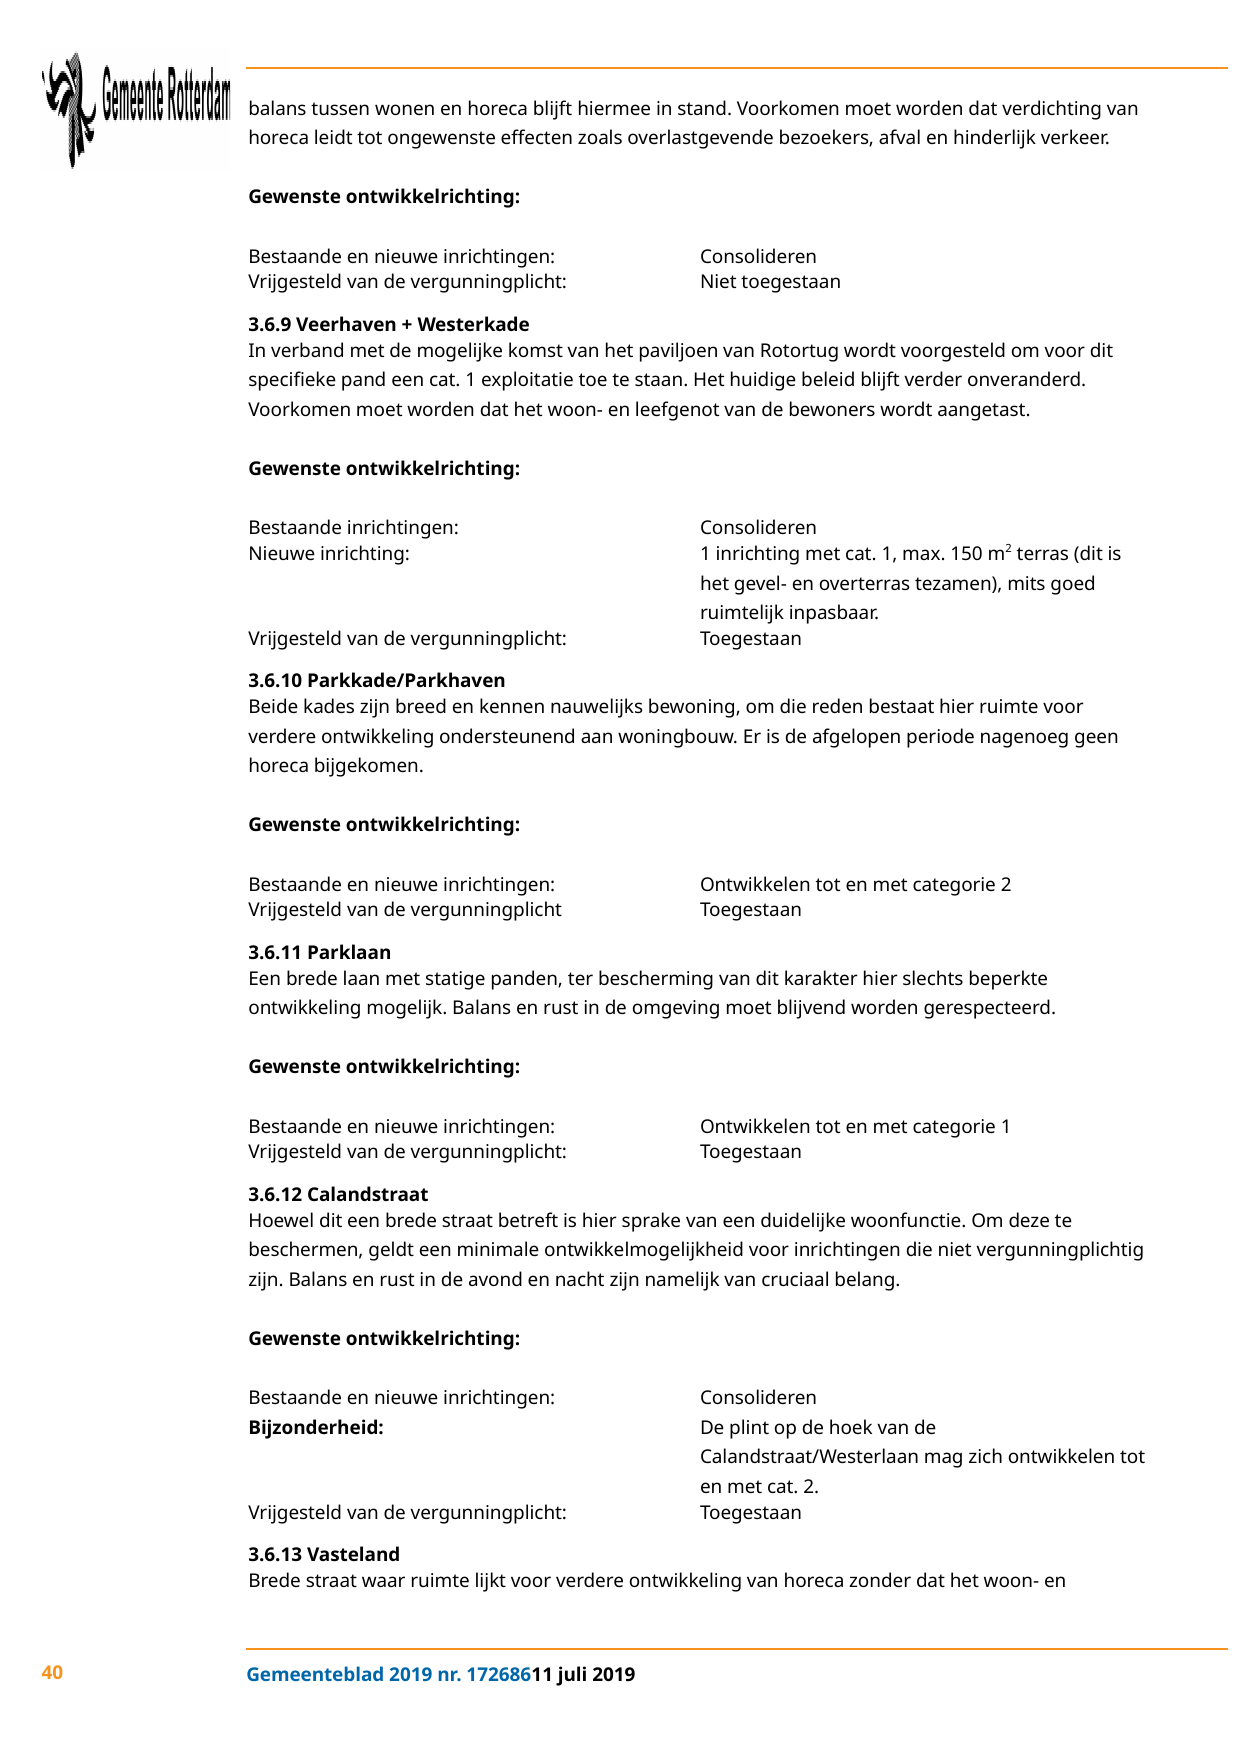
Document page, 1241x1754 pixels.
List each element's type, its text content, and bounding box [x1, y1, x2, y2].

text 3.6.10 Parkkade/Parkhaven [248, 667, 1152, 693]
table_cell Vrijgesteld van de vergunningplicht: [248, 1499, 700, 1524]
text Gewenste ontwikkelrichting: [248, 1053, 1152, 1079]
text 3.6.13 Vasteland [248, 1541, 1152, 1567]
table_cell Vrijgesteld van de vergunningplicht: [248, 625, 700, 651]
picture [41, 47, 231, 172]
text 3.6.11 Parklaan [248, 939, 1152, 965]
text Een brede laan met statige panden, ter bescherming van dit karakter hier slechts beperkte ontwikkeling mogelijk. Balans en rust in de omgeving moet blijvend worden gerespecteerd. [248, 965, 1152, 1020]
table_cell Niet toegestaan [700, 269, 1152, 294]
table_cell Vrijgesteld van de vergunningplicht: [248, 1139, 700, 1164]
table_header Consolideren De plint op de hoek van de Calandstraat/Westerlaan mag zich ontwikkelen tot en met cat. 2. [700, 1384, 1152, 1499]
table_cell Toegestaan [700, 1139, 1152, 1164]
table_header Ontwikkelen tot en met categorie 1 [700, 1113, 1152, 1138]
text balans tussen wonen en horeca blijft hiermee in stand. Voorkomen moet worden dat verdichting van horeca leidt tot ongewenste effecten zoals overlastgevende bezoekers, afval en hinderlijk verkeer. [248, 95, 1152, 150]
text 3.6.12 Calandstraat [248, 1181, 1152, 1207]
text 3.6.9 Veerhaven + Westerkade [248, 311, 1152, 337]
table_header Ontwikkelen tot en met categorie 2 [700, 871, 1152, 897]
text Hoewel dit een brede straat betreft is hier sprake van een duidelijke woonfunctie. Om deze te beschermen, geldt een minimale ontwikkelmogelijkheid voor inrichtingen die niet vergunningplichtig zijn. Balans en rust in de avond en nacht zijn namelijk van cruciaal belang. [248, 1207, 1152, 1292]
table_cell Vrijgesteld van de vergunningplicht: [248, 269, 700, 294]
table_header Bestaande en nieuwe inrichtingen: [248, 243, 700, 268]
text In verband met de mogelijke komst van het paviljoen van Rotortug wordt voorgesteld om voor dit specifieke pand een cat. 1 exploitatie toe te staan. Het huidige beleid blijft verder onveranderd. Voorkomen moet worden dat het woon- en leefgenot van de bewoners wordt aangetast. [248, 337, 1152, 422]
text Beide kades zijn breed en kennen nauwelijks bewoning, om die reden bestaat hier ruimte voor verdere ontwikkeling ondersteunend aan woningbouw. Er is de afgelopen periode nagenoeg geen horeca bijgekomen. [248, 693, 1152, 778]
text Gewenste ontwikkelrichting: [248, 1325, 1152, 1351]
table_header Bestaande inrichtingen: [248, 514, 700, 540]
table_cell 1 inrichting met cat. 1, max. 150 m2 terras (dit is het gevel- en overterras tezamen), mits goed ruimtelijk inpasbaar. [700, 540, 1152, 625]
text Gewenste ontwikkelrichting: [248, 812, 1152, 837]
table_cell Vrijgesteld van de vergunningplicht [248, 897, 700, 922]
text Brede straat waar ruimte lijkt voor verdere ontwikkeling van horeca zonder dat het woon- en [248, 1567, 1152, 1593]
table_header Bestaande en nieuwe inrichtingen: Bijzonderheid: [248, 1384, 700, 1499]
table_cell Toegestaan [700, 897, 1152, 922]
table_header Bestaande en nieuwe inrichtingen: [248, 1113, 700, 1138]
table_cell Toegestaan [700, 625, 1152, 651]
table_cell Nieuwe inrichting: [248, 540, 700, 625]
text Gewenste ontwikkelrichting: [248, 183, 1152, 209]
table_cell Toegestaan [700, 1499, 1152, 1524]
table_header Consolideren [700, 514, 1152, 540]
table_header Bestaande en nieuwe inrichtingen: [248, 871, 700, 897]
text Gewenste ontwikkelrichting: [248, 455, 1152, 481]
table_header Consolideren [700, 243, 1152, 268]
